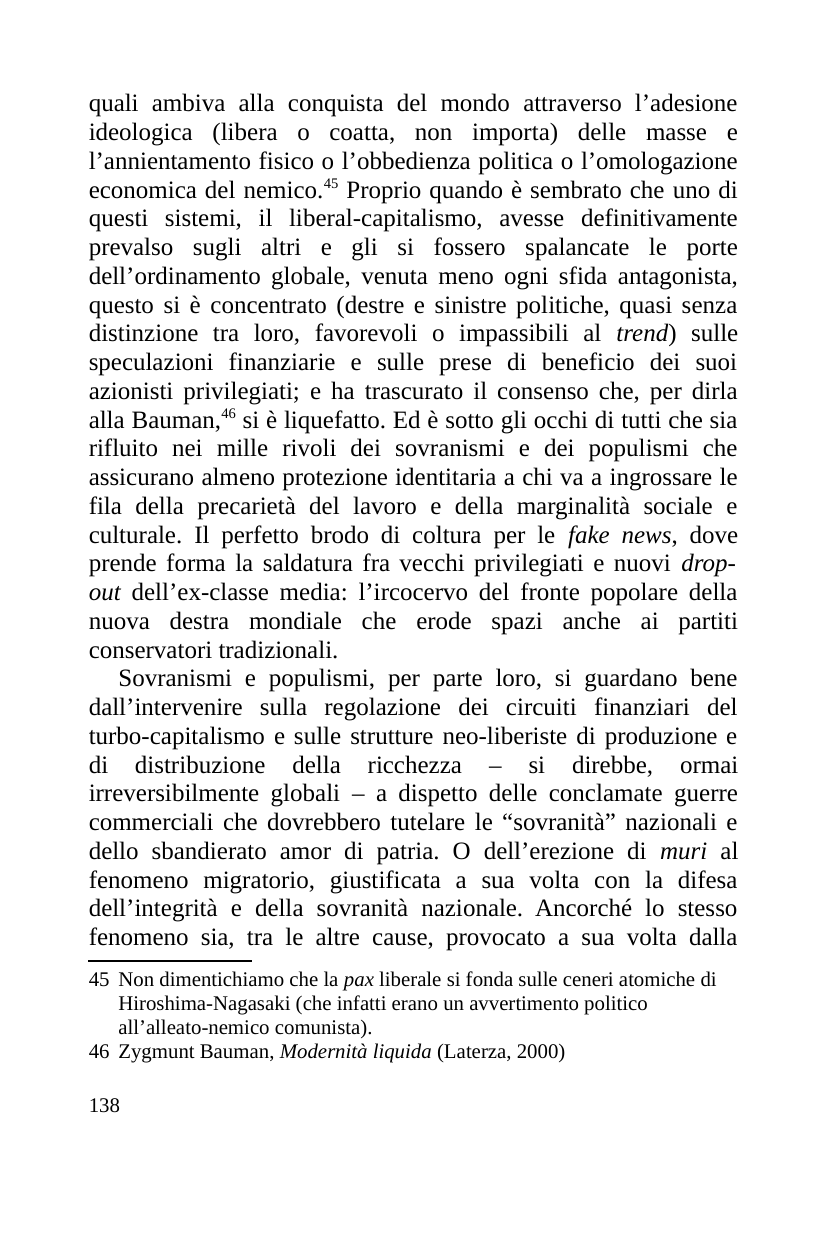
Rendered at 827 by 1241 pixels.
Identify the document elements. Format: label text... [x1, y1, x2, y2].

text Zygmunt Bauman, Modernità liquida (Laterza, 2000) [88, 1039, 738, 1063]
text Sovranismi e populismi, per parte loro, si guardano bene dall’intervenire sulla regolazione dei circuiti finanziari del turbo-capitalismo e sulle strutture neo-liberiste di produzione e di distribuzione della ricchezza – si direbbe, ormai irreversibilmente globali – a dispetto delle conclamate guerre commerciali che dovrebbero tutelare le “sovranità” nazionali e dello sbandierato amor di patria. O dell’erezione di muri al fenomeno migratorio, giustificata a sua volta con la difesa dell’integrità e della sovranità nazionale. Ancorché lo stesso fenomeno sia, tra le altre cause, provocato a sua volta dalla [88, 663, 738, 951]
text quali ambiva alla conquista del mondo attraverso l’adesione ideologica (libera o coatta, non importa) delle masse e l’annientamento fisico o l’obbedienza politica o l’omologazione economica del nemico. Proprio quando è sembrato che uno di questi sistemi, il liberal-capitalismo, avesse definitivamente prevalso sugli altri e gli si fossero spalancate le porte dell’ordinamento globale, venuta meno ogni sfida antagonista, questo si è concentrato (destre e sinistre politiche, quasi senza distinzione tra loro, favorevoli o impassibili al trend) sulle speculazioni finanziarie e sulle prese di beneficio dei suoi azionisti privilegiati; e ha trascurato il consenso che, per dirla alla Bauman, si è liquefatto. Ed è sotto gli occhi di tutti che sia rifluito nei mille rivoli dei sovranismi e dei populismi che assicurano almeno protezione identitaria a chi va a ingrossare le fila della precarietà del lavoro e della marginalità sociale e culturale. Il perfetto brodo di coltura per le fake news, dove prende forma la saldatura fra vecchi privilegiati e nuovi drop-out dell’ex-classe media: l’ircocervo del fronte popolare della nuova destra mondiale che erode spazi anche ai partiti conservatori tradizionali. [88, 88, 738, 663]
text Non dimentichiamo che la pax liberale si fonda sulle ceneri atomiche di Hiroshima-Nagasaki (che infatti erano un avvertimento politico all’alleato-nemico comunista). [88, 967, 738, 1039]
